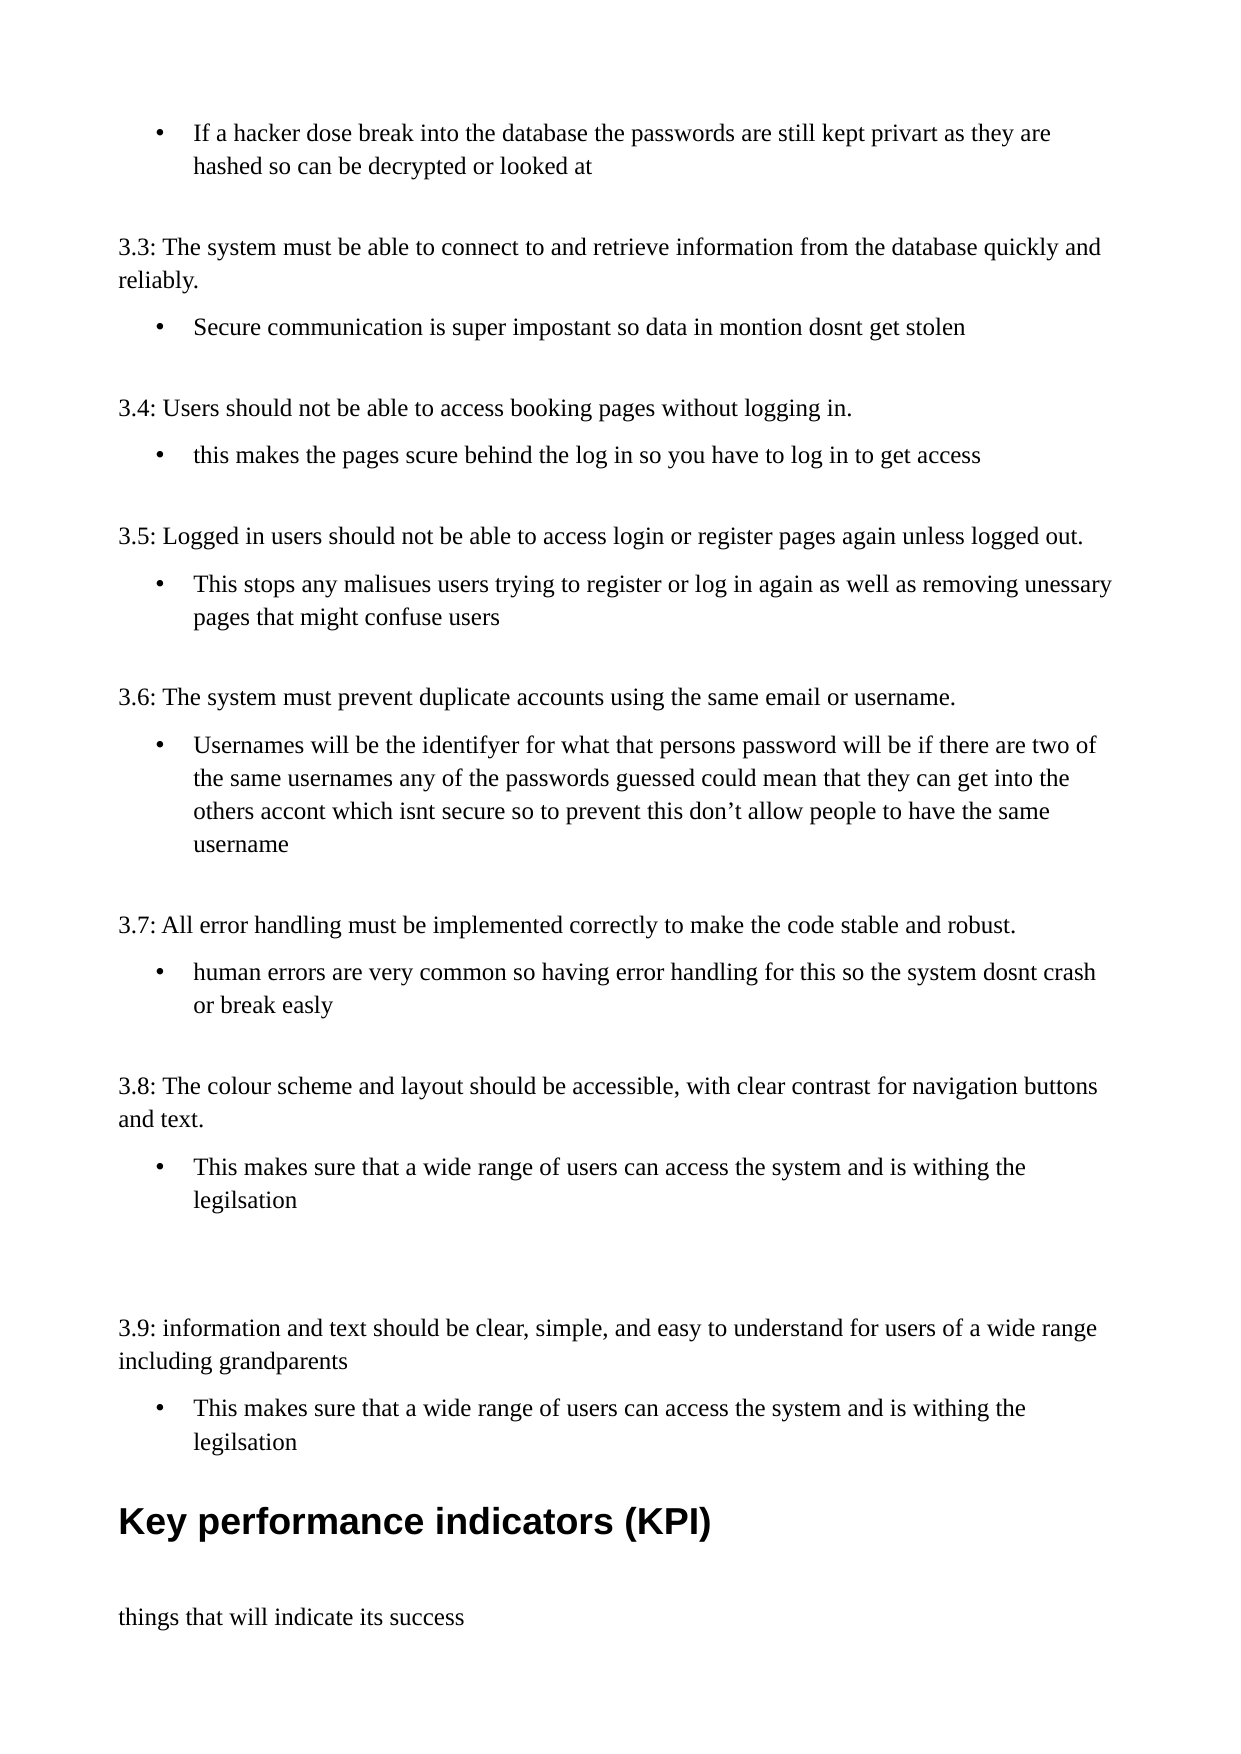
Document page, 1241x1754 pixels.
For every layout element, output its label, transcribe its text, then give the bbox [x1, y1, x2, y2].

text 3.4: Users should not be able to access booking pages without logging in. [118, 360, 1122, 422]
list this makes the pages scure behind the log in so you have to log in to get access [156, 441, 1122, 469]
text 3.7: All error handling must be implemented correctly to make the code stable and robust. [118, 877, 1122, 938]
list This makes sure that a wide range of users can access the system and is withing the legilsation [156, 1393, 1122, 1455]
subtitle Key performance indicators (KPI) [118, 1499, 1122, 1542]
list Usernames will be the identifyer for what that persons password will be if there are two of the same usernames any of the passwords guessed could mean that they can get into the others accont which isnt secure so to prevent this don’t allow people to have the same username [156, 730, 1122, 858]
text 3.3: The system must be able to connect to and retrieve information from the database quickly and reliably. [118, 199, 1122, 293]
text things that will indicate its success [118, 1602, 1122, 1631]
list Secure communication is super impostant so data in montion dosnt get stolen [156, 312, 1122, 341]
text 3.8: The colour scheme and layout should be accessible, with clear contrast for navigation buttons and text. [118, 1038, 1122, 1133]
text 3.6: The system must prevent duplicate accounts using the same email or username. [118, 649, 1122, 711]
list This stops any malisues users trying to register or log in again as well as removing unessary pages that might confuse users [156, 569, 1122, 631]
text 3.5: Logged in users should not be able to access login or register pages again unless logged out. [118, 488, 1122, 550]
list If a hacker dose break into the database the passwords are still kept privart as they are hashed so can be decrypted or looked at [156, 118, 1122, 180]
list This makes sure that a wide range of users can access the system and is withing the legilsation [156, 1152, 1122, 1213]
text 3.9: information and text should be clear, simple, and easy to understand for users of a wide range including grandparents [118, 1280, 1122, 1375]
list human errors are very common so having error handling for this so the system dosnt crash or break easly [156, 957, 1122, 1019]
